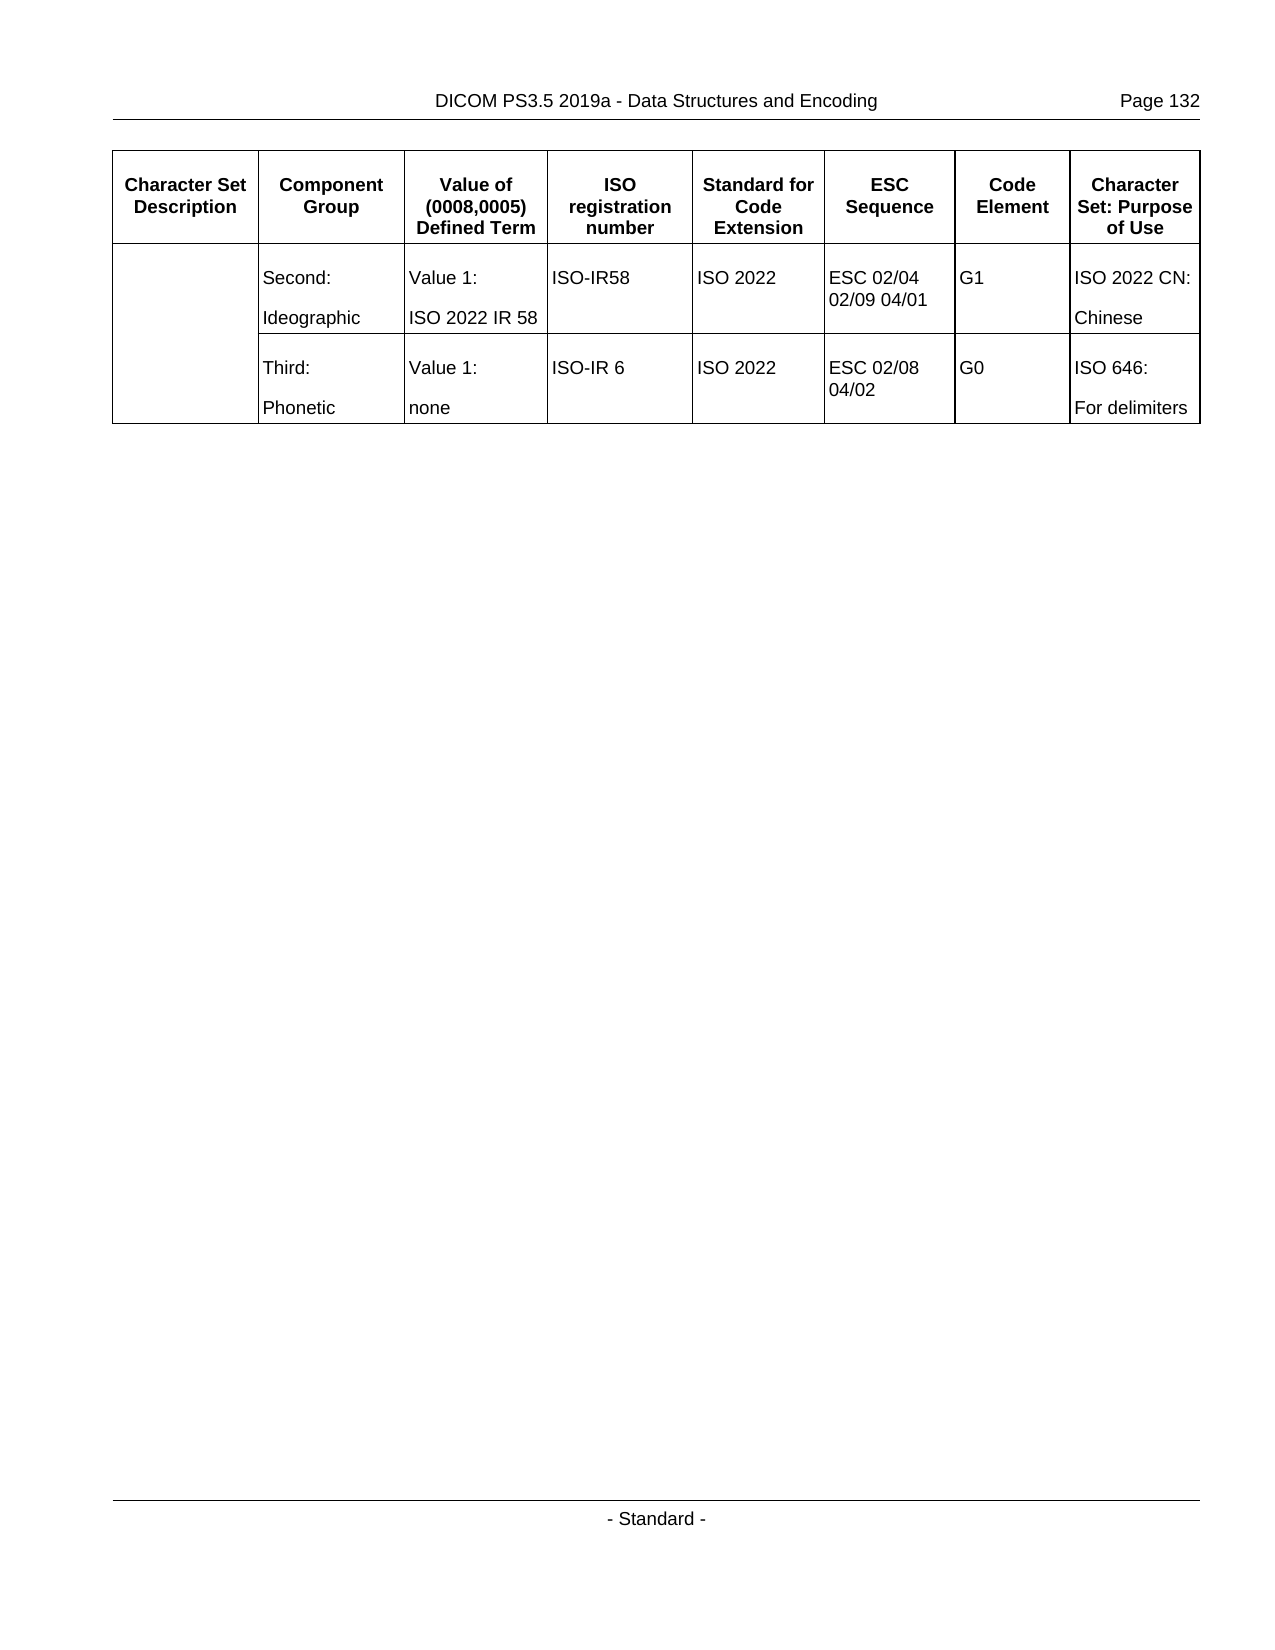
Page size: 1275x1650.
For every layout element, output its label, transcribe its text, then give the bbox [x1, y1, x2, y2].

table_cell ESC 02/04 02/09 04/01 [825, 244, 954, 333]
table_cell ISO-IR58 [548, 244, 692, 333]
table_cell ISO-IR 6 [548, 334, 692, 423]
table_cell ISO 646: For delimiters [1071, 334, 1199, 423]
table_cell G0 [956, 334, 1069, 423]
table_cell ISO 2022 CN: Chinese [1071, 244, 1199, 333]
table_header Standard for Code Extension [693, 151, 824, 243]
table_cell ISO 2022 [693, 334, 824, 423]
table_header Code Element [956, 151, 1069, 243]
table_cell Third: Phonetic [259, 334, 404, 423]
table_header ESC Sequence [825, 151, 954, 243]
table_cell Value 1: none [405, 334, 547, 423]
table_cell Value 1: ISO 2022 IR 58 [405, 244, 547, 333]
table_header Component Group [259, 151, 404, 243]
table_cell ISO 2022 [693, 244, 824, 333]
table_cell G1 [956, 244, 1069, 333]
table_header Value of (0008,0005) Defined Term [405, 151, 547, 243]
table_cell Second: Ideographic [259, 244, 404, 333]
table_cell ESC 02/08 04/02 [825, 334, 954, 423]
table_header Character Set Description [113, 151, 258, 243]
table_header Character Set: Purpose of Use [1071, 151, 1199, 243]
table_cell [113, 244, 258, 423]
table_header ISO registration number [548, 151, 692, 243]
